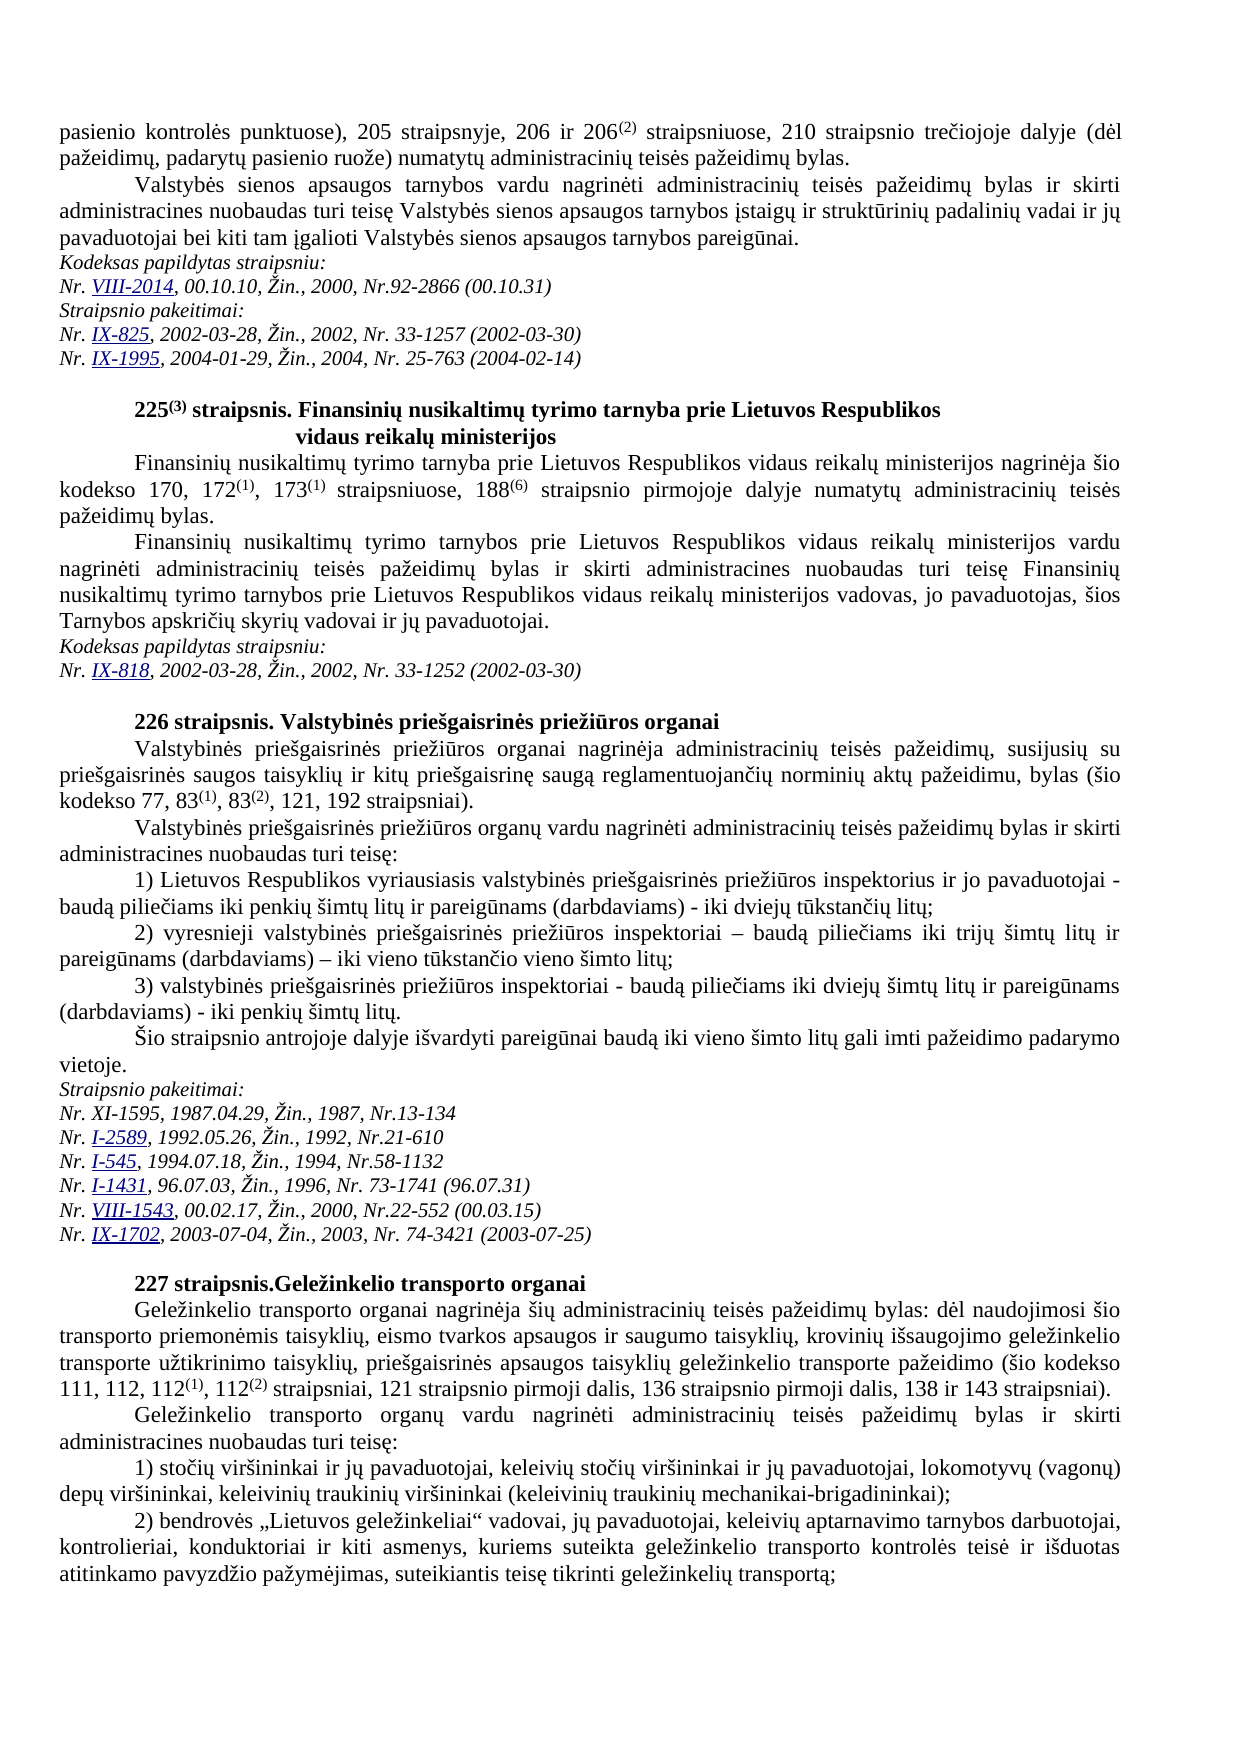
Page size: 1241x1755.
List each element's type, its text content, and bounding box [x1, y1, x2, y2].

text Kodeksas papildytas straipsniu: [59, 250, 1122, 274]
text 226 straipsnis. Valstybinės priešgaisrinės priežiūros organai [59, 708, 1122, 734]
text Nr. VIII-2014, 00.10.10, Žin., 2000, Nr.92-2866 (00.10.31) [59, 274, 1122, 298]
text Nr. XI-1595, 1987.04.29, Žin., 1987, Nr.13-134 [59, 1101, 1122, 1125]
text Straipsnio pakeitimai: [59, 1077, 1122, 1101]
text Straipsnio pakeitimai: [59, 298, 1122, 322]
text Nr. IX-1995, 2004-01-29, Žin., 2004, Nr. 25-763 (2004-02-14) [59, 346, 1122, 370]
text Valstybės sienos apsaugos tarnybos vardu nagrinėti administracinių teisės pažeidimų bylas ir skirti administracines nuobaudas turi teisę Valstybės sienos apsaugos tarnybos įstaigų ir struktūrinių padalinių vadai ir jų pavaduotojai bei kiti tam įgalioti Valstybės sienos apsaugos tarnybos pareigūnai. [59, 171, 1122, 250]
text Nr. I-2589, 1992.05.26, Žin., 1992, Nr.21-610 [59, 1125, 1122, 1149]
text Nr. VIII-1543, 00.02.17, Žin., 2000, Nr.22-552 (00.03.15) [59, 1197, 1122, 1222]
text 225(3) straipsnis. Finansinių nusikaltimų tyrimo tarnyba prie Lietuvos Respublikos [134, 397, 1121, 423]
text 2) vyresnieji valstybinės priešgaisrinės priežiūros inspektoriai – baudą piliečiams iki trijų šimtų litų ir pareigūnams (darbdaviams) – iki vieno tūkstančio vieno šimto litų; [59, 919, 1122, 972]
text pasienio kontrolės punktuose), 205 straipsnyje, 206 ir 206(2) straipsniuose, 210 straipsnio trečiojoje dalyje (dėl pažeidimų, padarytų pasienio ruože) numatytų administracinių teisės pažeidimų bylas. [59, 118, 1122, 171]
text 3) valstybinės priešgaisrinės priežiūros inspektoriai - baudą piliečiams iki dviejų šimtų litų ir pareigūnams (darbdaviams) - iki penkių šimtų litų. [59, 972, 1122, 1024]
text Finansinių nusikaltimų tyrimo tarnyba prie Lietuvos Respublikos vidaus reikalų ministerijos nagrinėja šio kodekso 170, 172(1), 173(1) straipsniuose, 188(6) straipsnio pirmojoje dalyje numatytų administracinių teisės pažeidimų bylas. [59, 449, 1121, 528]
text 1) stočių viršininkai ir jų pavaduotojai, keleivių stočių viršininkai ir jų pavaduotojai, lokomotyvų (vagonų) depų viršininkai, keleivinių traukinių viršininkai (keleivinių traukinių mechanikai-brigadininkai); [59, 1454, 1122, 1507]
text vidaus reikalų ministerijos [295, 423, 1121, 449]
text Valstybinės priešgaisrinės priežiūros organai nagrinėja administracinių teisės pažeidimų, susijusių su priešgaisrinės saugos taisyklių ir kitų priešgaisrinę saugą reglamentuojančių norminių aktų pažeidimu, bylas (šio kodekso 77, 83(1), 83(2), 121, 192 straipsniai). [59, 734, 1122, 814]
text Nr. I-1431, 96.07.03, Žin., 1996, Nr. 73-1741 (96.07.31) [59, 1173, 1122, 1197]
text Finansinių nusikaltimų tyrimo tarnybos prie Lietuvos Respublikos vidaus reikalų ministerijos vardu nagrinėti administracinių teisės pažeidimų bylas ir skirti administracines nuobaudas turi teisę Finansinių nusikaltimų tyrimo tarnybos prie Lietuvos Respublikos vidaus reikalų ministerijos vadovas, jo pavaduotojas, šios Tarnybos apskričių skyrių vadovai ir jų pavaduotojai. [59, 528, 1122, 634]
text Nr. IX-1702, 2003-07-04, Žin., 2003, Nr. 74-3421 (2003-07-25) [59, 1222, 1122, 1246]
text Nr. I-545, 1994.07.18, Žin., 1994, Nr.58-1132 [59, 1149, 1122, 1173]
text Kodeksas papildytas straipsniu: [59, 634, 1122, 658]
text Geležinkelio transporto organų vardu nagrinėti administracinių teisės pažeidimų bylas ir skirti administracines nuobaudas turi teisę: [59, 1401, 1122, 1454]
text 1) Lietuvos Respublikos vyriausiasis valstybinės priešgaisrinės priežiūros inspektorius ir jo pavaduotojai - baudą piliečiams iki penkių šimtų litų ir pareigūnams (darbdaviams) - iki dviejų tūkstančių litų; [59, 866, 1122, 919]
text 227 straipsnis.Geležinkelio transporto organai [59, 1270, 1122, 1296]
text Geležinkelio transporto organai nagrinėja šių administracinių teisės pažeidimų bylas: dėl naudojimosi šio transporto priemonėmis taisyklių, eismo tvarkos apsaugos ir saugumo taisyklių, krovinių išsaugojimo geležinkelio transporte užtikrinimo taisyklių, priešgaisrinės apsaugos taisyklių geležinkelio transporte pažeidimo (šio kodekso 111, 112, 112(1), 112(2) straipsniai, 121 straipsnio pirmoji dalis, 136 straipsnio pirmoji dalis, 138 ir 143 straipsniai). [59, 1296, 1122, 1401]
text Nr. IX-818, 2002-03-28, Žin., 2002, Nr. 33-1252 (2002-03-30) [59, 658, 1122, 682]
text Šio straipsnio antrojoje dalyje išvardyti pareigūnai baudą iki vieno šimto litų gali imti pažeidimo padarymo vietoje. [59, 1024, 1122, 1077]
text Valstybinės priešgaisrinės priežiūros organų vardu nagrinėti administracinių teisės pažeidimų bylas ir skirti administracines nuobaudas turi teisę: [59, 814, 1122, 866]
text Nr. IX-825, 2002-03-28, Žin., 2002, Nr. 33-1257 (2002-03-30) [59, 322, 1122, 346]
text 2) bendrovės „Lietuvos geležinkeliai“ vadovai, jų pavaduotojai, keleivių aptarnavimo tarnybos darbuotojai, kontrolieriai, konduktoriai ir kiti asmenys, kuriems suteikta geležinkelio transporto kontrolės teisė ir išduotas atitinkamo pavyzdžio pažymėjimas, suteikiantis teisę tikrinti geležinkelių transportą; [59, 1507, 1122, 1586]
